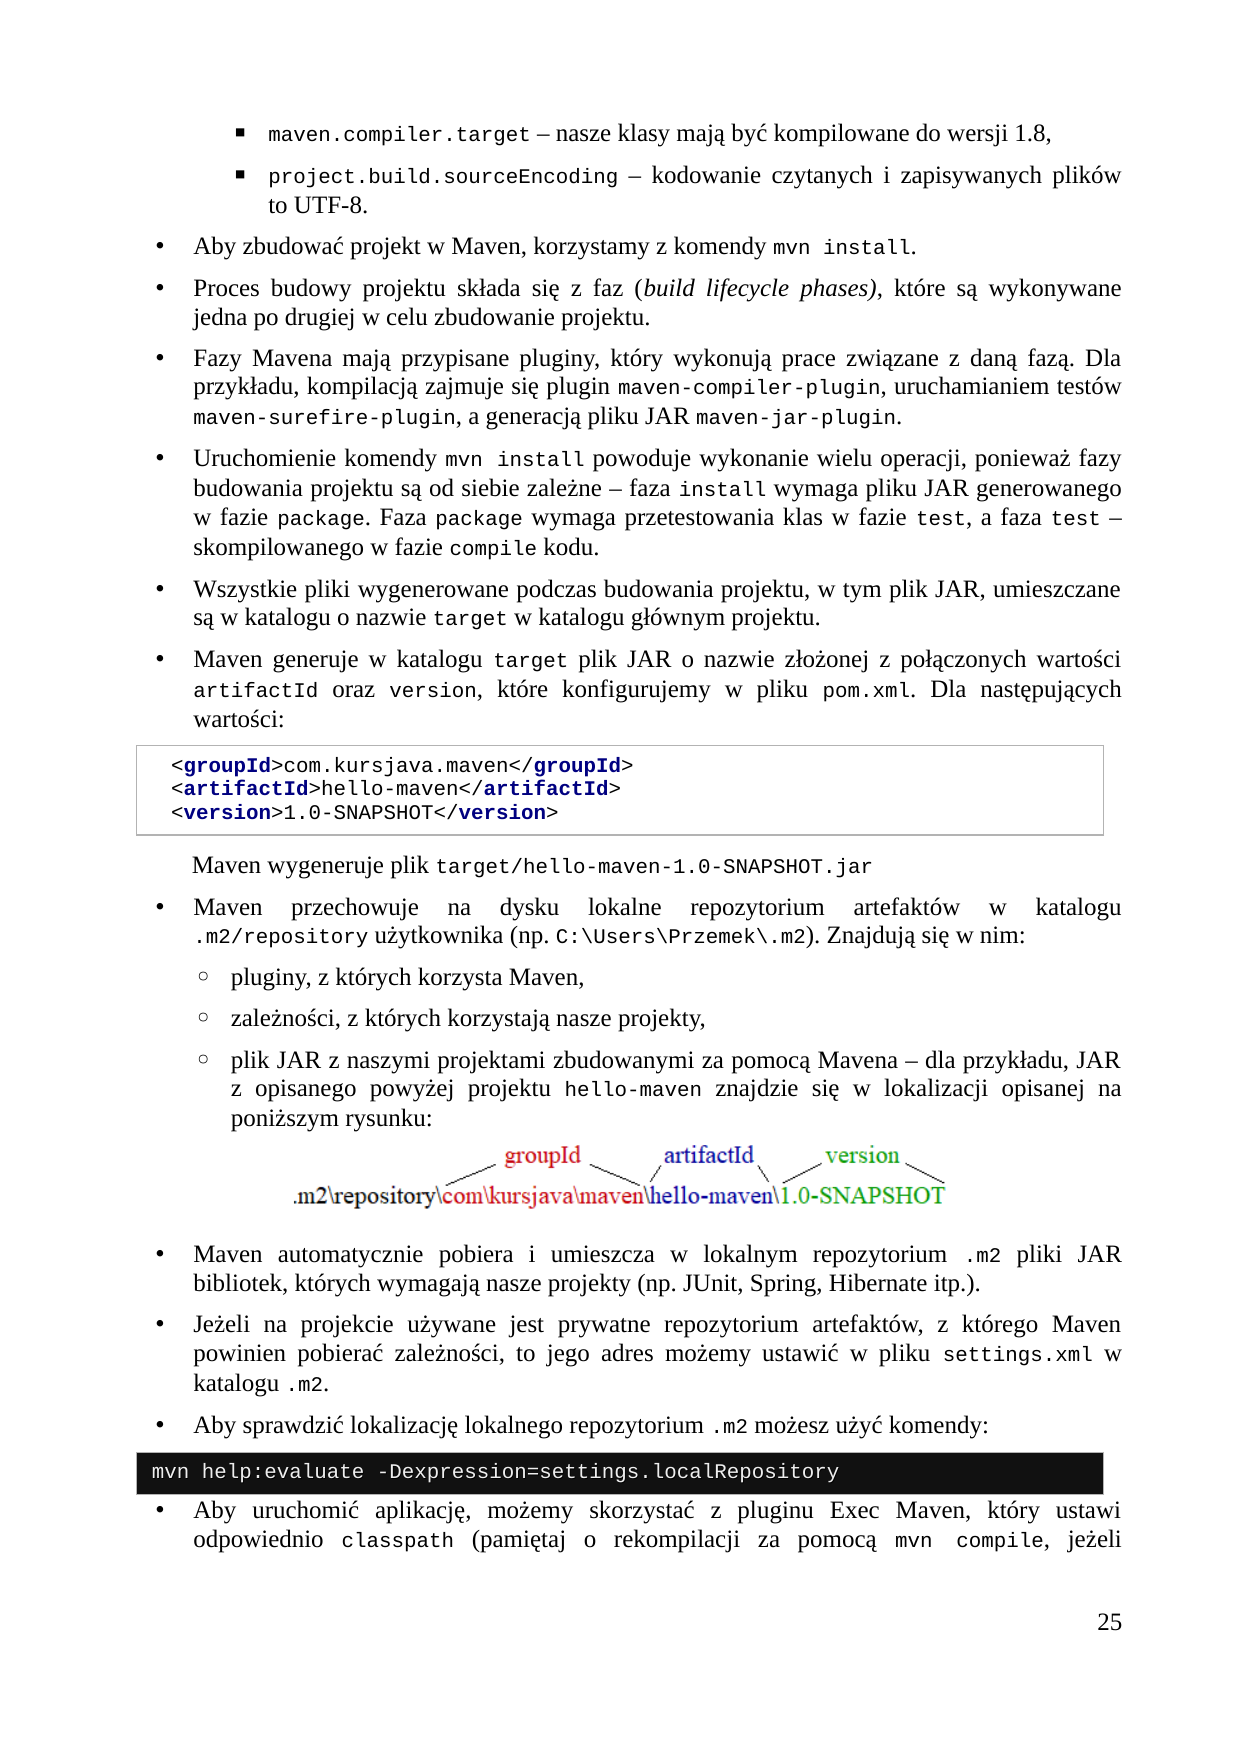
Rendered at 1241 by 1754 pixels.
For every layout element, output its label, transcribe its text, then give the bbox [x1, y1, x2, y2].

list Aby zbudować projekt w Maven, korzystamy z komendy mvn install. [156, 231, 1122, 260]
list maven.compiler.target – nasze klasy mają być kompilowane do wersji 1.8, [231, 118, 1122, 148]
list zależności, z których korzystają nasze projekty, [193, 1003, 1122, 1032]
list Wszystkie pliki wygenerowane podczas budowania projektu, w tym plik JAR, umieszczane są w katalogu o nazwie target w katalogu głównym projektu. [156, 574, 1122, 632]
list Uruchomienie komendy mvn install powoduje wykonanie wielu operacji, ponieważ fazy budowania projektu są od siebie zależne – faza install wymaga pliku JAR generowanego w fazie package. Faza package wymaga przetestowania klas w fazie test, a faza test – skompilowanego w fazie compile kodu. [156, 443, 1122, 561]
text <artifactId>hello-maven</artifactId> [137, 768, 1103, 792]
list Fazy Mavena mają przypisane pluginy, który wykonują prace związane z daną fazą. Dla przykładu, kompilacją zajmuje się plugin maven-compiler-plugin, uruchamianiem testów maven-surefire-plugin, a generacją pliku JAR maven-jar-plugin. [156, 343, 1122, 431]
list Proces budowy projektu składa się z faz (build lifecycle phases), które są wykonywane jedna po drugiej w celu zbudowanie projektu. [156, 273, 1122, 330]
text mvn help:evaluate -Dexpression=settings.localRepository [137, 1453, 1103, 1494]
list Jeżeli na projekcie używane jest prywatne repozytorium artefaktów, z którego Maven powinien pobierać zależności, to jego adres możemy ustawić w pliku settings.xml w katalogu .m2. [156, 1309, 1122, 1397]
list plik JAR z naszymi projektami zbudowanymi za pomocą Mavena – dla przykładu, JAR z opisanego powyżej projektu hello-maven znajdzie się w lokalizacji opisanej na poniższym rysunku: [193, 1045, 1122, 1132]
list pluginy, z których korzysta Maven, [193, 962, 1122, 991]
list Aby sprawdzić lokalizację lokalnego repozytorium .m2 możesz użyć komendy: [156, 1410, 1122, 1439]
list Maven automatycznie pobiera i umieszcza w lokalnym repozytorium .m2 pliki JAR bibliotek, których wymagają nasze projekty (np. JUnit, Spring, Hibernate itp.). [156, 1144, 1122, 1297]
list Aby uruchomić aplikację, możemy skorzystać z pluginu Exec Maven, który ustawi odpowiednio classpath (pamiętaj o rekompilacji za pomocą mvn compile, jeżeli [156, 1495, 1122, 1553]
list Maven przechowuje na dysku lokalne repozytorium artefaktów w katalogu .m2/repository użytkownika (np. C:\Users\Przemek\.m2). Znajdują się w nim: [156, 892, 1122, 950]
list project.build.sourceEncoding – kodowanie czytanych i zapisywanych plików to UTF-8. [231, 160, 1122, 218]
text Maven wygeneruje plik target/hello-maven-1.0-SNAPSHOT.jar [118, 850, 1122, 879]
picture [293, 1144, 947, 1210]
text <groupId>com.kursjava.maven</groupId> [137, 746, 1103, 768]
list Maven generuje w katalogu target plik JAR o nazwie złożonej z połączonych wartości artifactId oraz version, które konfigurujemy w pliku pom.xml. Dla następujących wartości: [156, 644, 1122, 732]
text <version>1.0-SNAPSHOT</version> [137, 792, 1103, 834]
